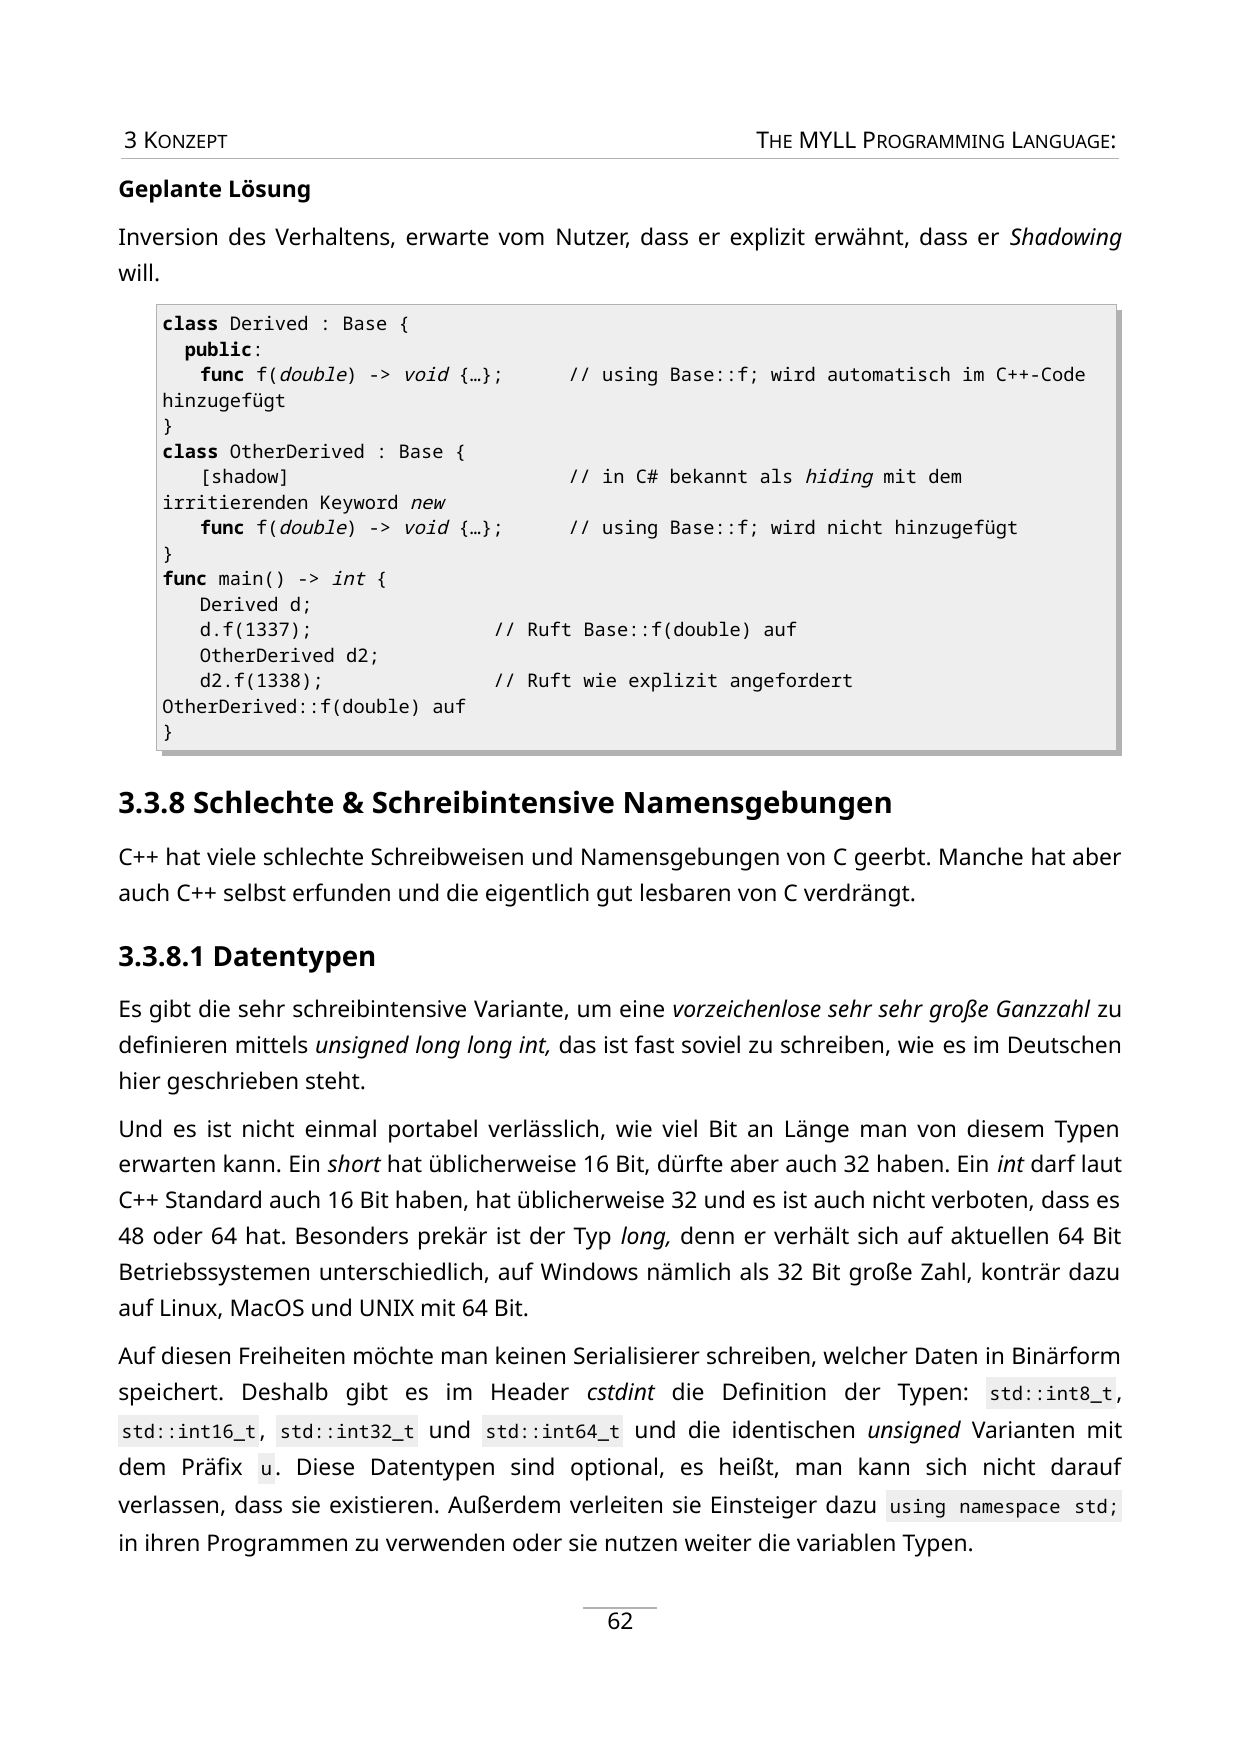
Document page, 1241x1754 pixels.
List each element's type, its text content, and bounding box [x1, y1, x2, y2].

text d2.f(1338); // Ruft wie explizit angefordert OtherDerived::f(double) auf [157, 662, 1116, 713]
text d.f(1337); // Ruft Base::f(double) auf [157, 611, 1116, 636]
text Auf diesen Freiheiten möchte man keinen Serialisierer schreiben, welcher Daten in Binärform speichert. Deshalb gibt es im Header cstdint die Definition der Typen: std::int8_t, std::int16_t, std::int32_t und std::int64_t und die identischen unsigned Varianten mit dem Präfix u. Diese Datentypen sind optional, es heißt, man kann sich nicht darauf verlassen, dass sie existieren. Außerdem verleiten sie Einsteiger dazu using namespace std; in ihren Programmen zu verwenden oder sie nutzen weiter die variablen Typen. [118, 1340, 1122, 1558]
text C++ hat viele schlechte Schreibweisen und Namensgebungen von C geerbt. Manche hat aber auch C++ selbst erfunden und die eigentlich gut lesbaren von C verdrängt. [118, 841, 1122, 908]
subtitle Schlechte & Schreibintensive Namensgebungen [118, 782, 1122, 822]
text Geplante Lösung [118, 173, 1122, 204]
text Inversion des Verhaltens, erwarte vom Nutzer, dass er explizit erwähnt, dass er Shadowing will. [118, 221, 1122, 288]
text class OtherDerived : Base { [157, 432, 1116, 457]
text Es gibt die sehr schreibintensive Variante, um eine vorzeichenlose sehr sehr große Ganzzahl zu definieren mittels unsigned long long int, das ist fast soviel zu schreiben, wie es im Deutschen hier geschrieben steht. [118, 993, 1122, 1096]
text Und es ist nicht einmal portabel verlässlich, wie viel Bit an Länge man von diesem Typen erwarten kann. Ein short hat üblicherweise 16 Bit, dürfte aber auch 32 haben. Ein int darf laut C++ Standard auch 16 Bit haben, hat üblicherweise 32 und es ist auch nicht verboten, dass es 48 oder 64 hat. Besonders prekär ist der Typ long, denn er verhält sich auf aktuellen 64 Bit Betriebssystemen unterschiedlich, auf Windows nämlich als 32 Bit große Zahl, konträr dazu auf Linux, MacOS und UNIX mit 64 Bit. [118, 1112, 1122, 1323]
text [shadow] // in C# bekannt als hiding mit dem irritierenden Keyword new [157, 457, 1116, 508]
text } [157, 713, 1116, 750]
text } [157, 534, 1116, 559]
text func main() -> int { [157, 559, 1116, 585]
text class Derived : Base { public: [157, 305, 1116, 355]
text func f(double) -> void {…}; // using Base::f; wird automatisch im C++-Code hinzugefügt [157, 355, 1116, 406]
text Derived d; [157, 585, 1116, 611]
text } [157, 406, 1116, 432]
subtitle Datentypen [118, 937, 1122, 975]
text func f(double) -> void {…}; // using Base::f; wird nicht hinzugefügt [157, 508, 1116, 534]
text OtherDerived d2; [157, 636, 1116, 662]
